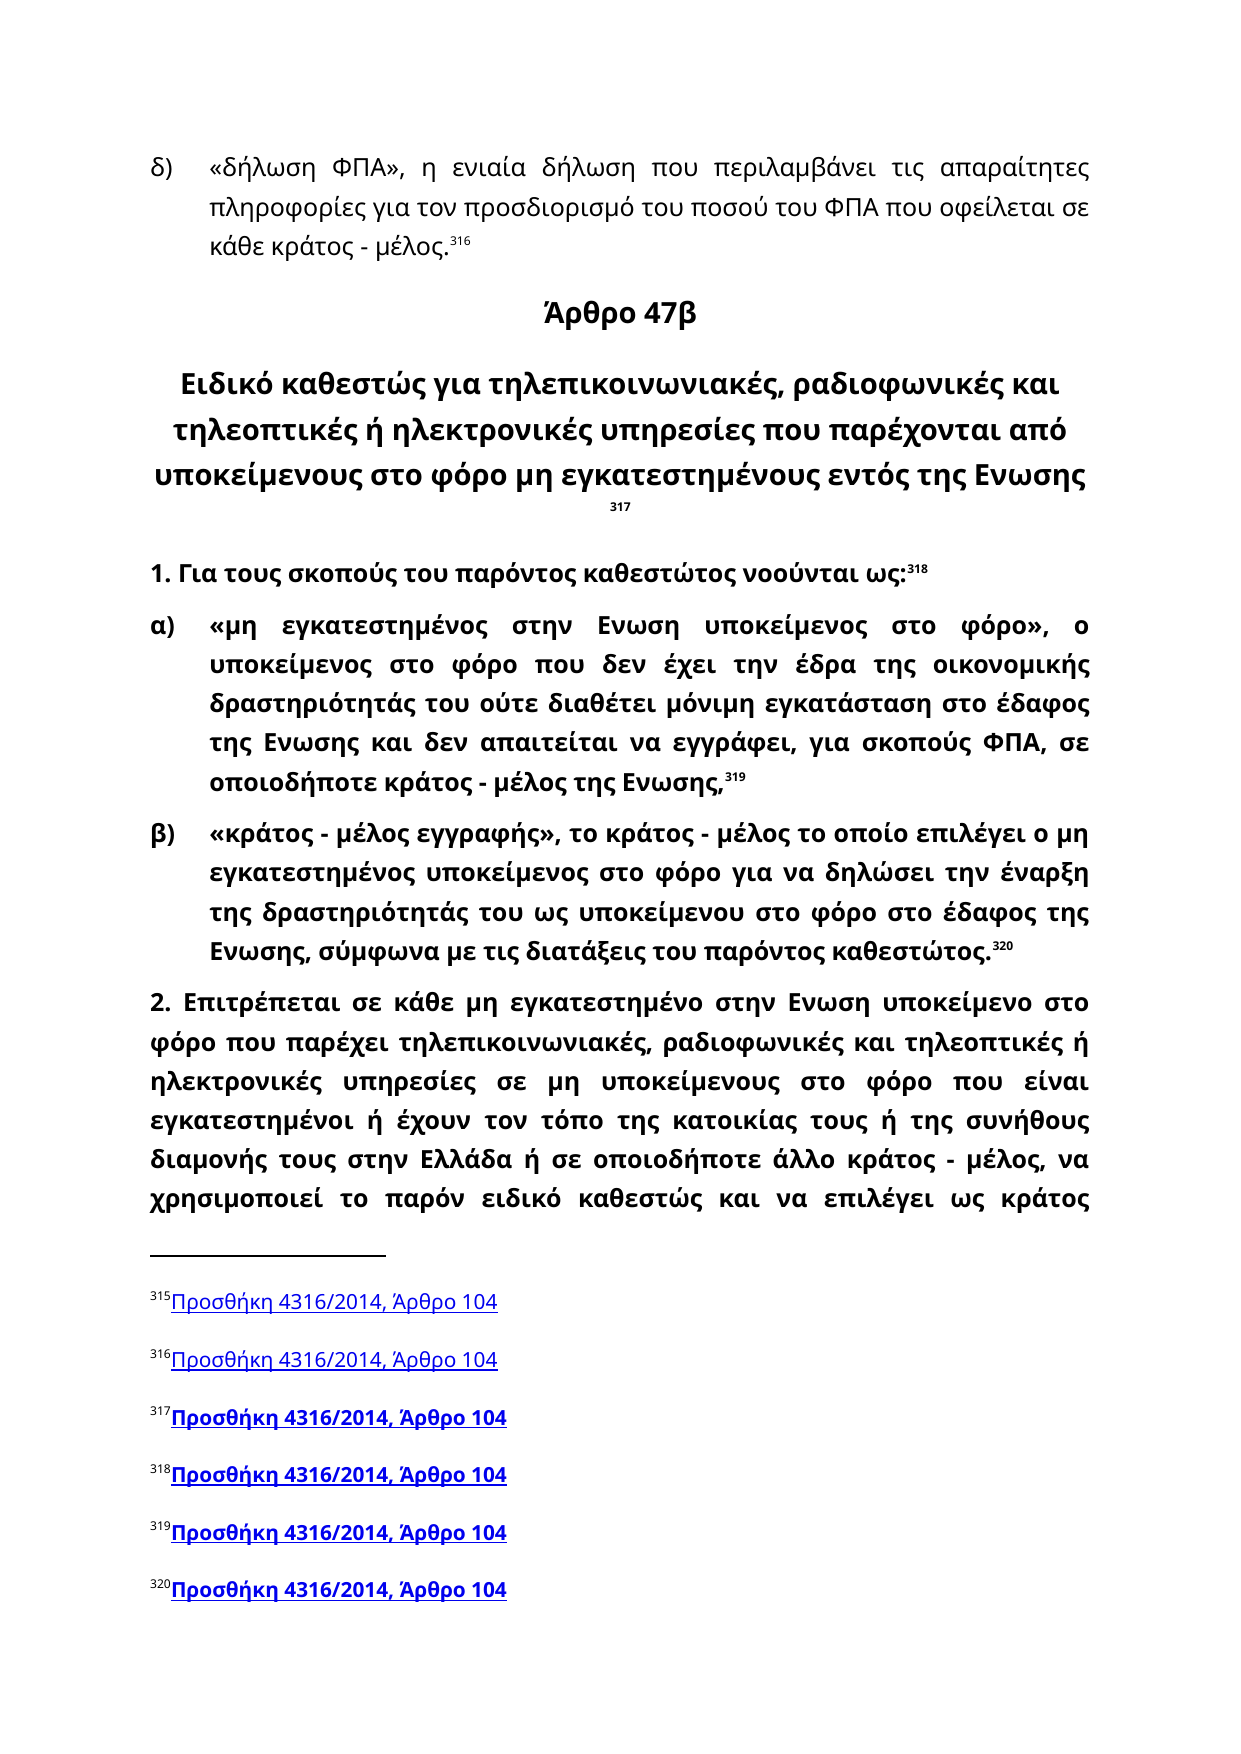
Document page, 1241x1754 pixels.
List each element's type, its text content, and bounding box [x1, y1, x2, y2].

text Προσθήκη 4316/2014, Άρθρο 104 [150, 1460, 1090, 1489]
text Προσθήκη 4316/2014, Άρθρο 104 [150, 1576, 1090, 1604]
subtitle Ειδικό καθεστώς για τηλεπικοινωνιακές, ραδιοφωνικές και τηλεοπτικές ή ηλεκτρονικές υπηρεσίες που παρέχονται από υποκείμενους στο φόρο μη εγκατεστημένους εντός της Ενωσης [150, 363, 1090, 527]
text Προσθήκη 4316/2014, Άρθρο 104 [150, 1345, 1090, 1373]
text Προσθήκη 4316/2014, Άρθρο 104 [150, 1287, 1090, 1316]
list δ) «δήλωση ΦΠΑ», η ενιαία δήλωση που περιλαμβάνει τις απαραίτητες πληροφορίες για τον προσδιορισμό του ποσού του ΦΠΑ που οφείλεται σε κάθε κράτος - μέλος. [150, 150, 1090, 262]
text Προσθήκη 4316/2014, Άρθρο 104 [150, 1403, 1090, 1431]
text Προσθήκη 4316/2014, Άρθρο 104 [150, 1518, 1090, 1546]
list α) «μη εγκατεστημένος στην Ενωση υποκείμενος στο φόρο», ο υποκείμενος στο φόρο που δεν έχει την έδρα της οικονομικής δραστηριότητάς του ούτε διαθέτει μόνιμη εγκατάσταση στο έδαφος της Ενωσης και δεν απαιτείται να εγγράφει, για σκοπούς ΦΠΑ, σε οποιοδήποτε κράτος - μέλος της Ενωσης, [150, 607, 1090, 798]
list β) «κράτος - μέλος εγγραφής», το κράτος - μέλος το οποίο επιλέγει ο μη εγκατεστημένος υποκείμενος στο φόρο για να δηλώσει την έναρξη της δραστηριότητάς του ως υποκείμενου στο φόρο στο έδαφος της Ενωσης, σύμφωνα με τις διατάξεις του παρόντος καθεστώτος. [150, 816, 1090, 967]
subtitle Άρθρο 47β [150, 292, 1090, 332]
text 1. Για τους σκοπούς του παρόντος καθεστώτος νοούνται ως: [150, 556, 1090, 590]
text 2. Επιτρέπεται σε κάθε μη εγκατεστημένο στην Ενωση υποκείμενο στο φόρο που παρέχει τηλεπικοινωνιακές, ραδιοφωνικές και τηλεοπτικές ή ηλεκτρονικές υπηρεσίες σε μη υποκείμενους στο φόρο που είναι εγκατεστημένοι ή έχουν τον τόπο της κατοικίας τους ή της συνήθους διαμονής τους στην Ελλάδα ή σε οποιοδήποτε άλλο κράτος - μέλος, να χρησιμοποιεί το παρόν ειδικό καθεστώς και να επιλέγει ως κράτος [150, 985, 1090, 1215]
